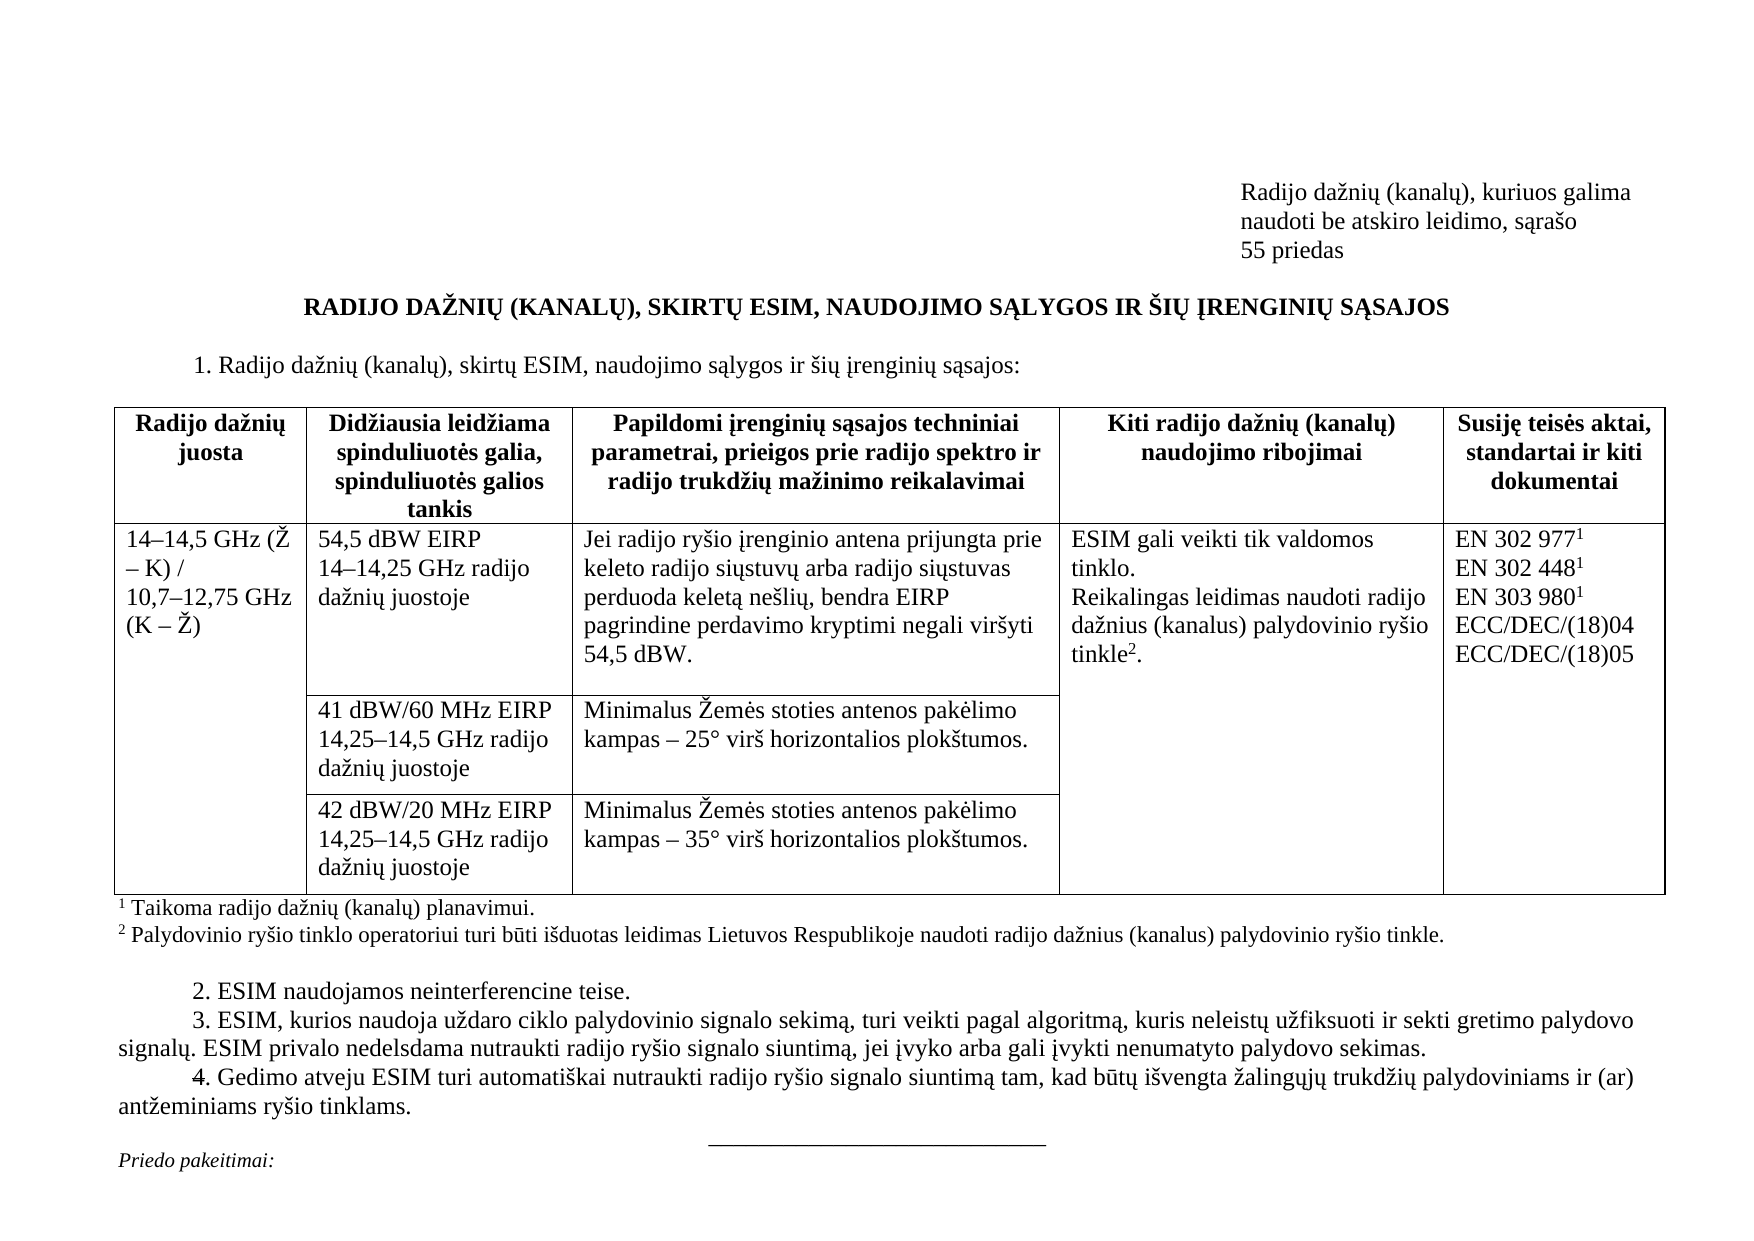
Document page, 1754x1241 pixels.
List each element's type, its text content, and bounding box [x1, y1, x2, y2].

text RADIJO DAŽNIŲ (KANALŲ), SKIRTŲ ESIM, NAUDOJIMO SĄLYGOS IR ŠIŲ ĮRENGINIŲ SĄSAJOS [118, 292, 1636, 321]
table_header Susiję teisės aktai, standartai ir kiti dokumentai [1444, 408, 1664, 523]
text 2. ESIM naudojamos neinterferencine teise. [118, 976, 1636, 1005]
table_cell 42 dBW/20 MHz EIRP 14,25–14,5 GHz radijo dažnių juostoje [307, 795, 572, 893]
table_cell 14–14,5 GHz (Ž – K) / 10,7–12,75 GHz (K – Ž) [115, 524, 306, 893]
table_cell Minimalus Žemės stoties antenos pakėlimo kampas – 35° virš horizontalios plokštumos. [573, 795, 1059, 893]
text 1. Radijo dažnių (kanalų), skirtų ESIM, naudojimo sąlygos ir šių įrenginių sąsajos: [118, 350, 1636, 378]
table_header Kiti radijo dažnių (kanalų) naudojimo ribojimai [1060, 408, 1443, 523]
text Radijo dažnių (kanalų), kuriuos galima [118, 177, 1636, 206]
table_header Radijo dažnių juosta [115, 408, 306, 523]
text 1 Taikoma radijo dažnių (kanalų) planavimui. [118, 895, 1636, 921]
table_cell EN 302 9771 EN 302 4481 EN 303 9801 ECC/DEC/(18)04 ECC/DEC/(18)05 [1444, 524, 1664, 893]
table_header Papildomi įrenginių sąsajos techniniai parametrai, prieigos prie radijo spektro ir radijo trukdžių mažinimo reikalavimai [573, 408, 1059, 523]
table_header Didžiausia leidžiama spinduliuotės galia, spinduliuotės galios tankis [307, 408, 572, 523]
table_cell ESIM gali veikti tik valdomos tinklo. Reikalingas leidimas naudoti radijo dažnius (kanalus) palydovinio ryšio tinkle2. [1060, 524, 1443, 893]
table_cell Minimalus Žemės stoties antenos pakėlimo kampas – 25° virš horizontalios plokštumos. [573, 696, 1059, 794]
table_cell 54,5 dBW EIRP 14–14,25 GHz radijo dažnių juostoje [307, 524, 572, 694]
text Priedo pakeitimai: [118, 1148, 1636, 1172]
text 2 Palydovinio ryšio tinklo operatoriui turi būti išduotas leidimas Lietuvos Respublikoje naudoti radijo dažnius (kanalus) palydovinio ryšio tinkle. [118, 921, 1636, 947]
text 55 priedas [118, 235, 1636, 263]
text 4. Gedimo atveju ESIM turi automatiškai nutraukti radijo ryšio signalo siuntimą tam, kad būtų išvengta žalingųjų trukdžių palydoviniams ir (ar) antžeminiams ryšio tinklams. [118, 1062, 1636, 1120]
table_cell Jei radijo ryšio įrenginio antena prijungta prie keleto radijo siųstuvų arba radijo siųstuvas perduoda keletą nešlių, bendra EIRP pagrindine perdavimo kryptimi negali viršyti 54,5 dBW. [573, 524, 1059, 694]
table_cell 41 dBW/60 MHz EIRP 14,25–14,5 GHz radijo dažnių juostoje [307, 696, 572, 794]
text ___________________________ [118, 1120, 1636, 1148]
text 3. ESIM, kurios naudoja uždaro ciklo palydovinio signalo sekimą, turi veikti pagal algoritmą, kuris neleistų užfiksuoti ir sekti gretimo palydovo signalų. ESIM privalo nedelsdama nutraukti radijo ryšio signalo siuntimą, jei įvyko arba gali įvykti nenumatyto palydovo sekimas. [118, 1005, 1636, 1062]
text naudoti be atskiro leidimo, sąrašo [118, 206, 1636, 235]
